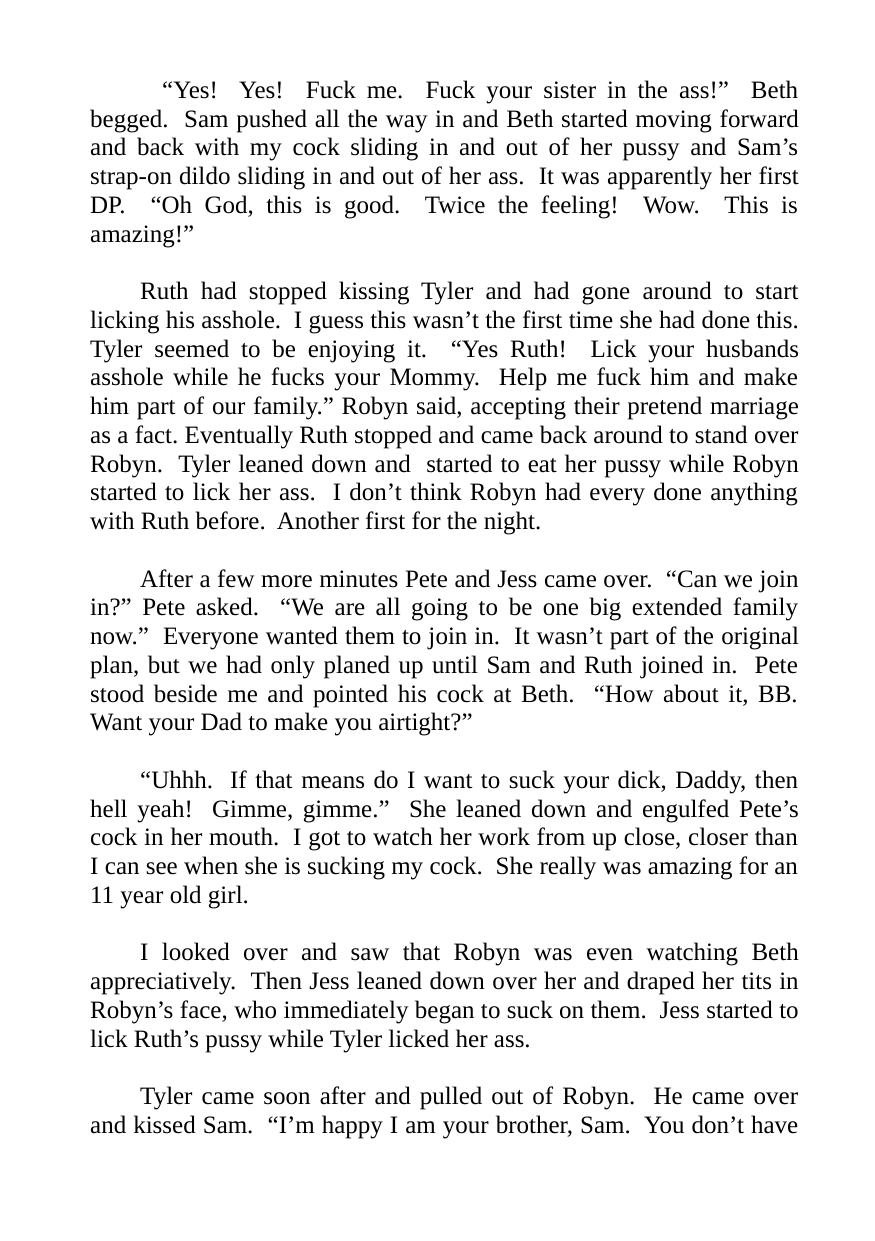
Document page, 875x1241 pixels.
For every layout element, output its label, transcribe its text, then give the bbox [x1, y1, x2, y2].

text I looked over and saw that Robyn was even watching Beth appreciatively. Then Jess leaned down over her and draped her tits in Robyn’s face, who immediately began to suck on them. Jess started to lick Ruth’s pussy while Tyler licked her ass. [90, 937, 799, 1052]
text After a few more minutes Pete and Jess came over. “Can we join in?” Pete asked. “We are all going to be one big extended family now.” Everyone wanted them to join in. It wasn’t part of the original plan, but we had only planed up until Sam and Ruth joined in. Pete stood beside me and pointed his cock at Beth. “How about it, BB. Want your Dad to make you airtight?” [90, 564, 799, 736]
text “Uhhh. If that means do I want to suck your dick, Daddy, then hell yeah! Gimme, gimme.” She leaned down and engulfed Pete’s cock in her mouth. I got to watch her work from up close, closer than I can see when she is sucking my cock. She really was amazing for an 11 year old girl. [90, 765, 799, 909]
text Ruth had stopped kissing Tyler and had gone around to start licking his asshole. I guess this wasn’t the first time she had done this. Tyler seemed to be enjoying it. “Yes Ruth! Lick your husbands asshole while he fucks your Mommy. Help me fuck him and make him part of our family.” Robyn said, accepting their pretend marriage as a fact. Eventually Ruth stopped and came back around to stand over Robyn. Tyler leaned down and started to eat her pussy while Robyn started to lick her ass. I don’t think Robyn had every done anything with Ruth before. Another first for the night. [90, 276, 799, 535]
text “Yes! Yes! Fuck me. Fuck your sister in the ass!” Beth begged. Sam pushed all the way in and Beth started moving forward and back with my cock sliding in and out of her pussy and Sam’s strap-on dildo sliding in and out of her ass. It was apparently her first DP. “Oh God, this is good. Twice the feeling! Wow. This is amazing!” [90, 75, 799, 247]
text Tyler came soon after and pulled out of Robyn. He came over and kissed Sam. “I’m happy I am your brother, Sam. You don’t have [90, 1081, 799, 1139]
